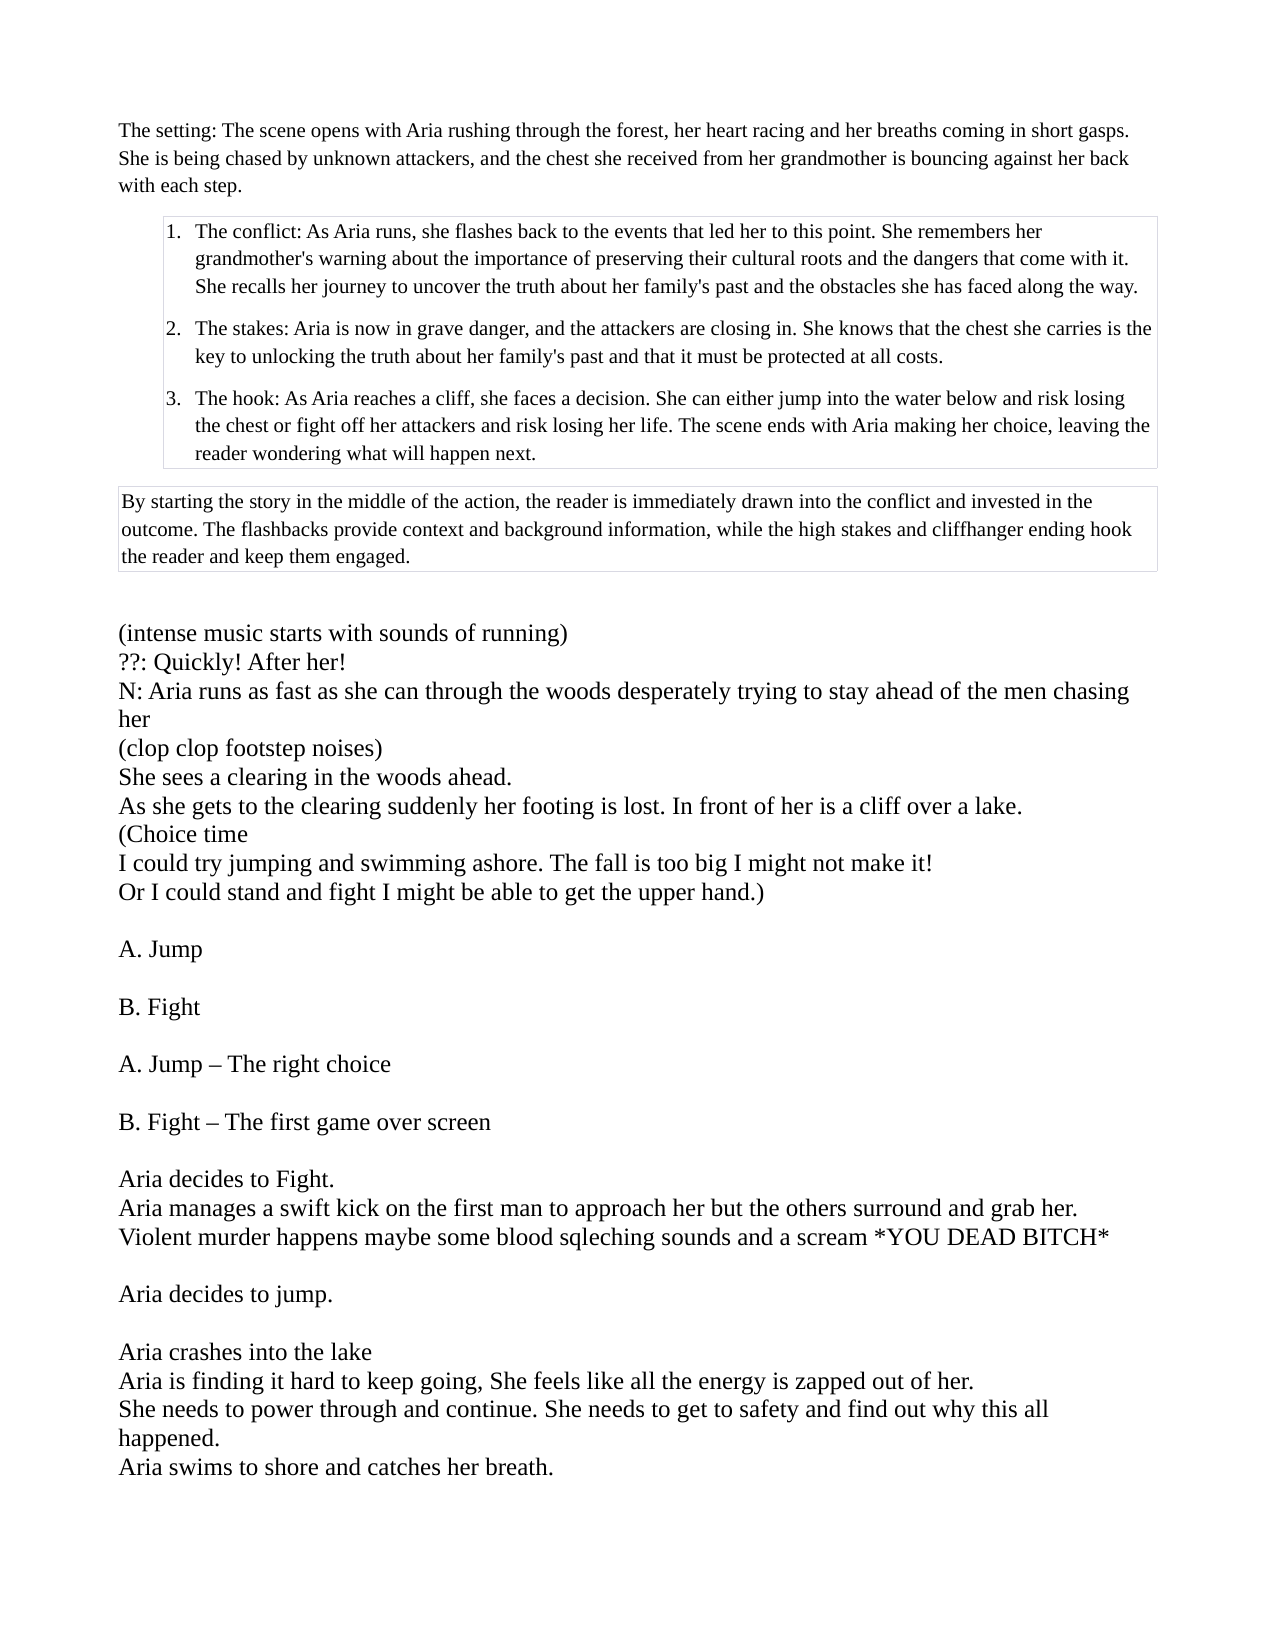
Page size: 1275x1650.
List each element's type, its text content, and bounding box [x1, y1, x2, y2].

text ??: Quickly! After her! [118, 647, 1157, 676]
text Aria decides to jump. [118, 1279, 1157, 1308]
text B. Fight – The first game over screen [118, 1107, 1157, 1136]
list The conflict: As Aria runs, she flashes back to the events that led her to this point. She remembers her grandmother's warning about the importance of preserving their cultural roots and the dangers that come with it. She recalls her journey to uncover the truth about her family's past and the obstacles she has faced along the way. [164, 217, 1157, 298]
list The hook: As Aria reaches a cliff, she faces a decision. She can either jump into the water below and risk losing the chest or fight off her attackers and risk losing her life. The scene ends with Aria making her choice, leaving the reader wondering what will happen next. [164, 383, 1157, 468]
text Aria crashes into the lake [118, 1337, 1157, 1366]
text As she gets to the clearing suddenly her footing is lost. In front of her is a cliff over a lake. [118, 791, 1157, 819]
text Aria is finding it hard to keep going, She feels like all the energy is zapped out of her. [118, 1366, 1157, 1394]
text Violent murder happens maybe some blood sqleching sounds and a scream *YOU DEAD BITCH* [118, 1222, 1157, 1251]
text Aria swims to shore and catches her breath. [118, 1452, 1157, 1481]
list The stakes: Aria is now in grave danger, and the attackers are closing in. She knows that the chest she carries is the key to unlocking the truth about her family's past and that it must be protected at all costs. [164, 313, 1157, 368]
text She sees a clearing in the woods ahead. [118, 762, 1157, 791]
text The setting: The scene opens with Aria rushing through the forest, her heart racing and her breaths coming in short gasps. She is being chased by unknown attackers, and the chest she received from her grandmother is bouncing against her back with each step. [118, 118, 1157, 197]
text A. Jump – The right choice [118, 1049, 1157, 1078]
text Aria decides to Fight. [118, 1164, 1157, 1193]
text Aria manages a swift kick on the first man to approach her but the others surround and grab her. [118, 1193, 1157, 1222]
text B. Fight [118, 992, 1157, 1021]
text She needs to power through and continue. She needs to get to safety and find out why this all happened. [118, 1394, 1157, 1452]
text N: Aria runs as fast as she can through the woods desperately trying to stay ahead of the men chasing her [118, 676, 1157, 733]
text I could try jumping and swimming ashore. The fall is too big I might not make it! [118, 848, 1157, 877]
text (Choice time [118, 819, 1157, 848]
text Or I could stand and fight I might be able to get the upper hand.) [118, 877, 1157, 906]
text (clop clop footstep noises) [118, 733, 1157, 762]
text By starting the story in the middle of the action, the reader is immediately drawn into the conflict and invested in the outcome. The flashbacks provide context and background information, while the high stakes and cliffhanger ending hook the reader and keep them engaged. [119, 487, 1157, 571]
text (intense music starts with sounds of running) [118, 618, 1157, 647]
text A. Jump [118, 934, 1157, 963]
